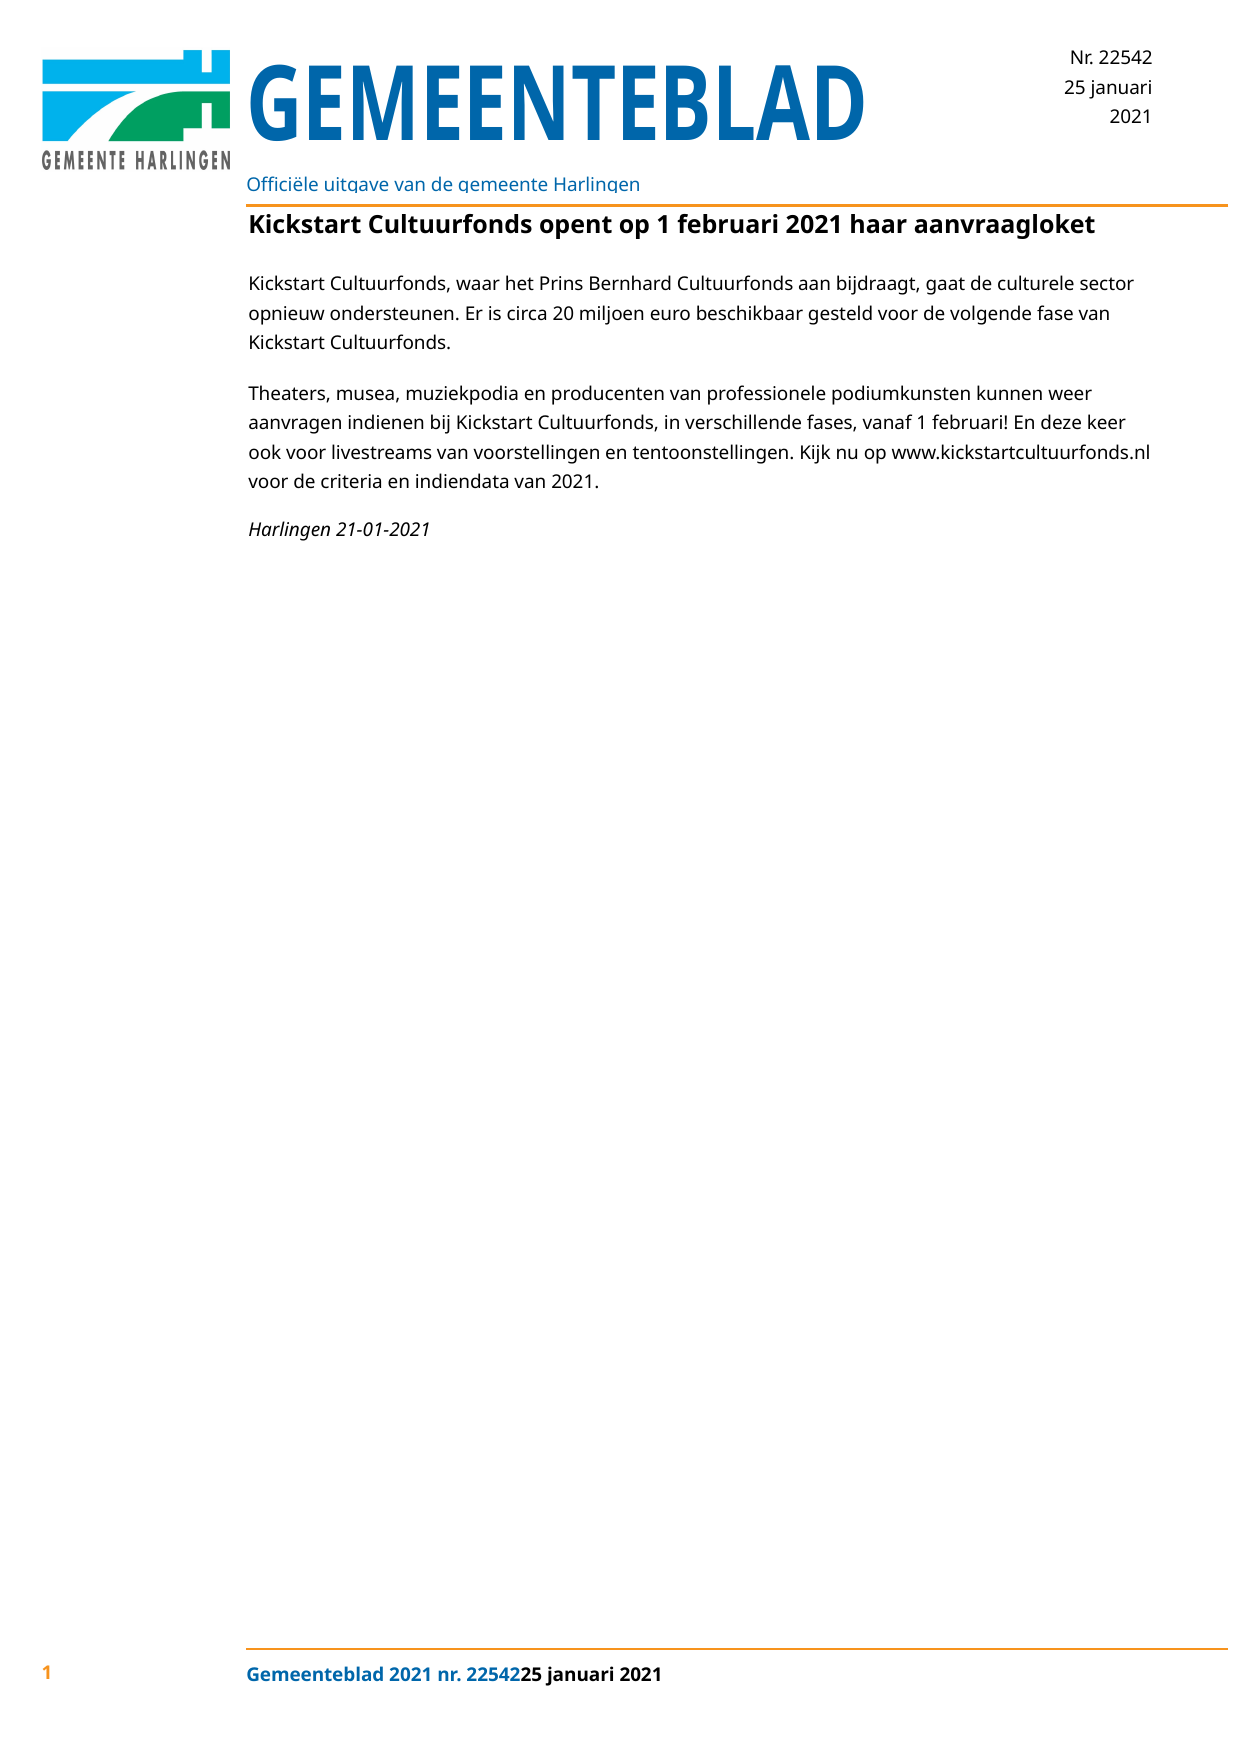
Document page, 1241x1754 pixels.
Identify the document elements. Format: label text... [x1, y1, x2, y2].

text Kickstart Cultuurfonds opent op 1 februari 2021 haar aanvraagloket [248, 207, 1152, 241]
picture [41, 47, 231, 172]
text Kickstart Cultuurfonds, waar het Prins Bernhard Cultuurfonds aan bijdraagt, gaat de culturele sector opnieuw ondersteunen. Er is circa 20 miljoen euro beschikbaar gesteld voor de volgende fase van Kickstart Cultuurfonds. [248, 270, 1152, 355]
text Harlingen 21-01-2021 [248, 516, 1152, 542]
text Theaters, musea, muziekpodia en producenten van professionele podiumkunsten kunnen weer aanvragen indienen bij Kickstart Cultuurfonds, in verschillende fases, vanaf 1 februari! En deze keer ook voor livestreams van voorstellingen en tentoonstellingen. Kijk nu op www.kickstartcultuurfonds.nl voor de criteria en indiendata van 2021. [248, 380, 1152, 494]
